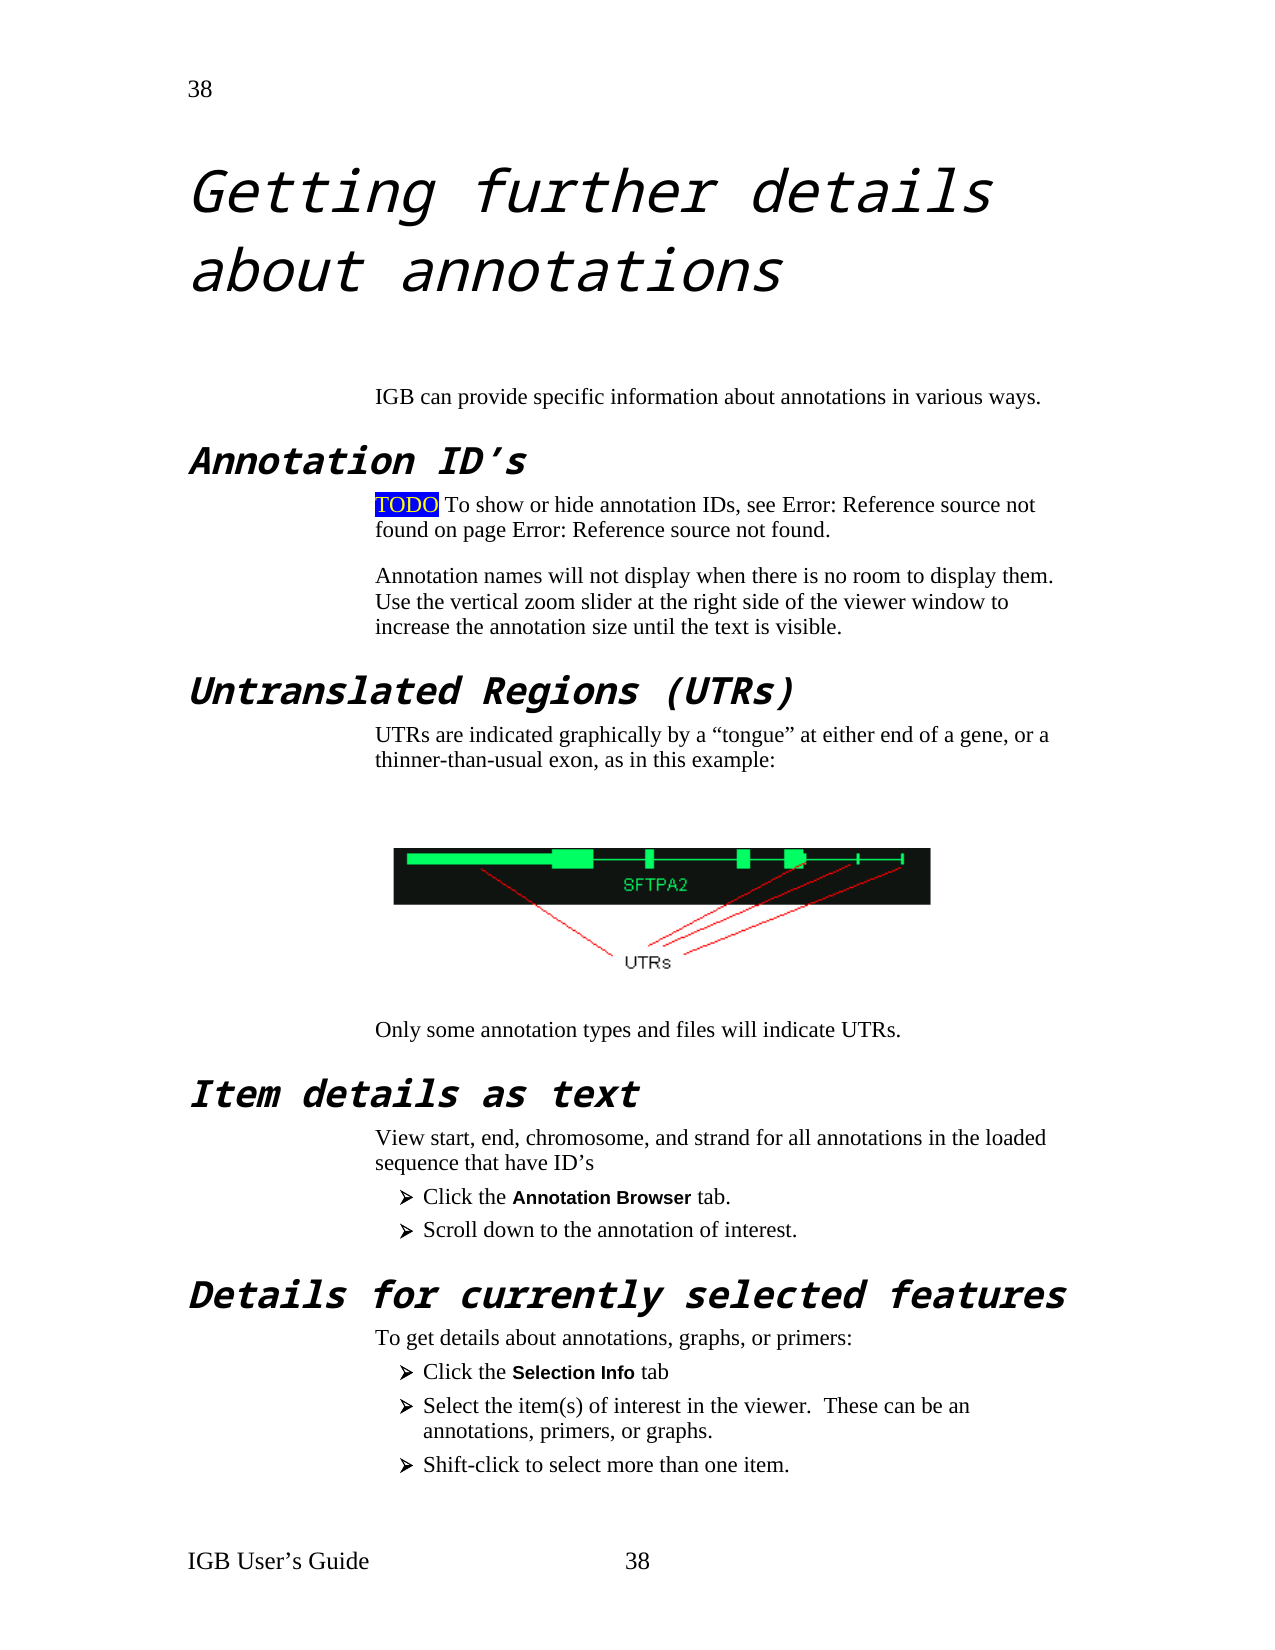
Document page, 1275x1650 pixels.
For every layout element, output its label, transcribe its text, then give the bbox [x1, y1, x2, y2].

text To get details about annotations, graphs, or primers: [375, 1325, 1087, 1351]
text Annotation names will not display when there is no room to display them. Use the vertical zoom slider at the right side of the viewer window to increase the annotation size until the text is visible. [375, 563, 1087, 639]
list Select the item(s) of interest in the viewer. These can be an annotations, primers, or graphs. [399, 1393, 1087, 1443]
list Click the Selection Info tab [399, 1359, 1087, 1384]
subtitle Annotation ID’s [187, 434, 1087, 485]
text IGB can provide specific information about annotations in various ways. [375, 384, 1087, 409]
subtitle Details for currently selected features [187, 1268, 1087, 1319]
picture [391, 848, 953, 987]
text TODO To show or hide annotation IDs, see on page . [375, 492, 1087, 542]
text Only some annotation types and files will indicate UTRs. [375, 1017, 1087, 1042]
text View start, end, chromosome, and strand for all annotations in the loaded sequence that have ID’s [375, 1124, 1087, 1175]
subtitle Untranslated Regions (UTRs) [187, 664, 1087, 716]
list Shift-click to select more than one item. [399, 1452, 1087, 1477]
list Click the Annotation Browser tab. [399, 1184, 1087, 1209]
subtitle Item details as text [187, 1067, 1087, 1118]
list Scroll down to the annotation of interest. [399, 1217, 1087, 1243]
subtitle Getting further details about annotations [187, 150, 1087, 309]
text UTRs are indicated graphically by a “tongue” at either end of a gene, or a thinner-than-usual exon, as in this example: [375, 722, 1087, 773]
